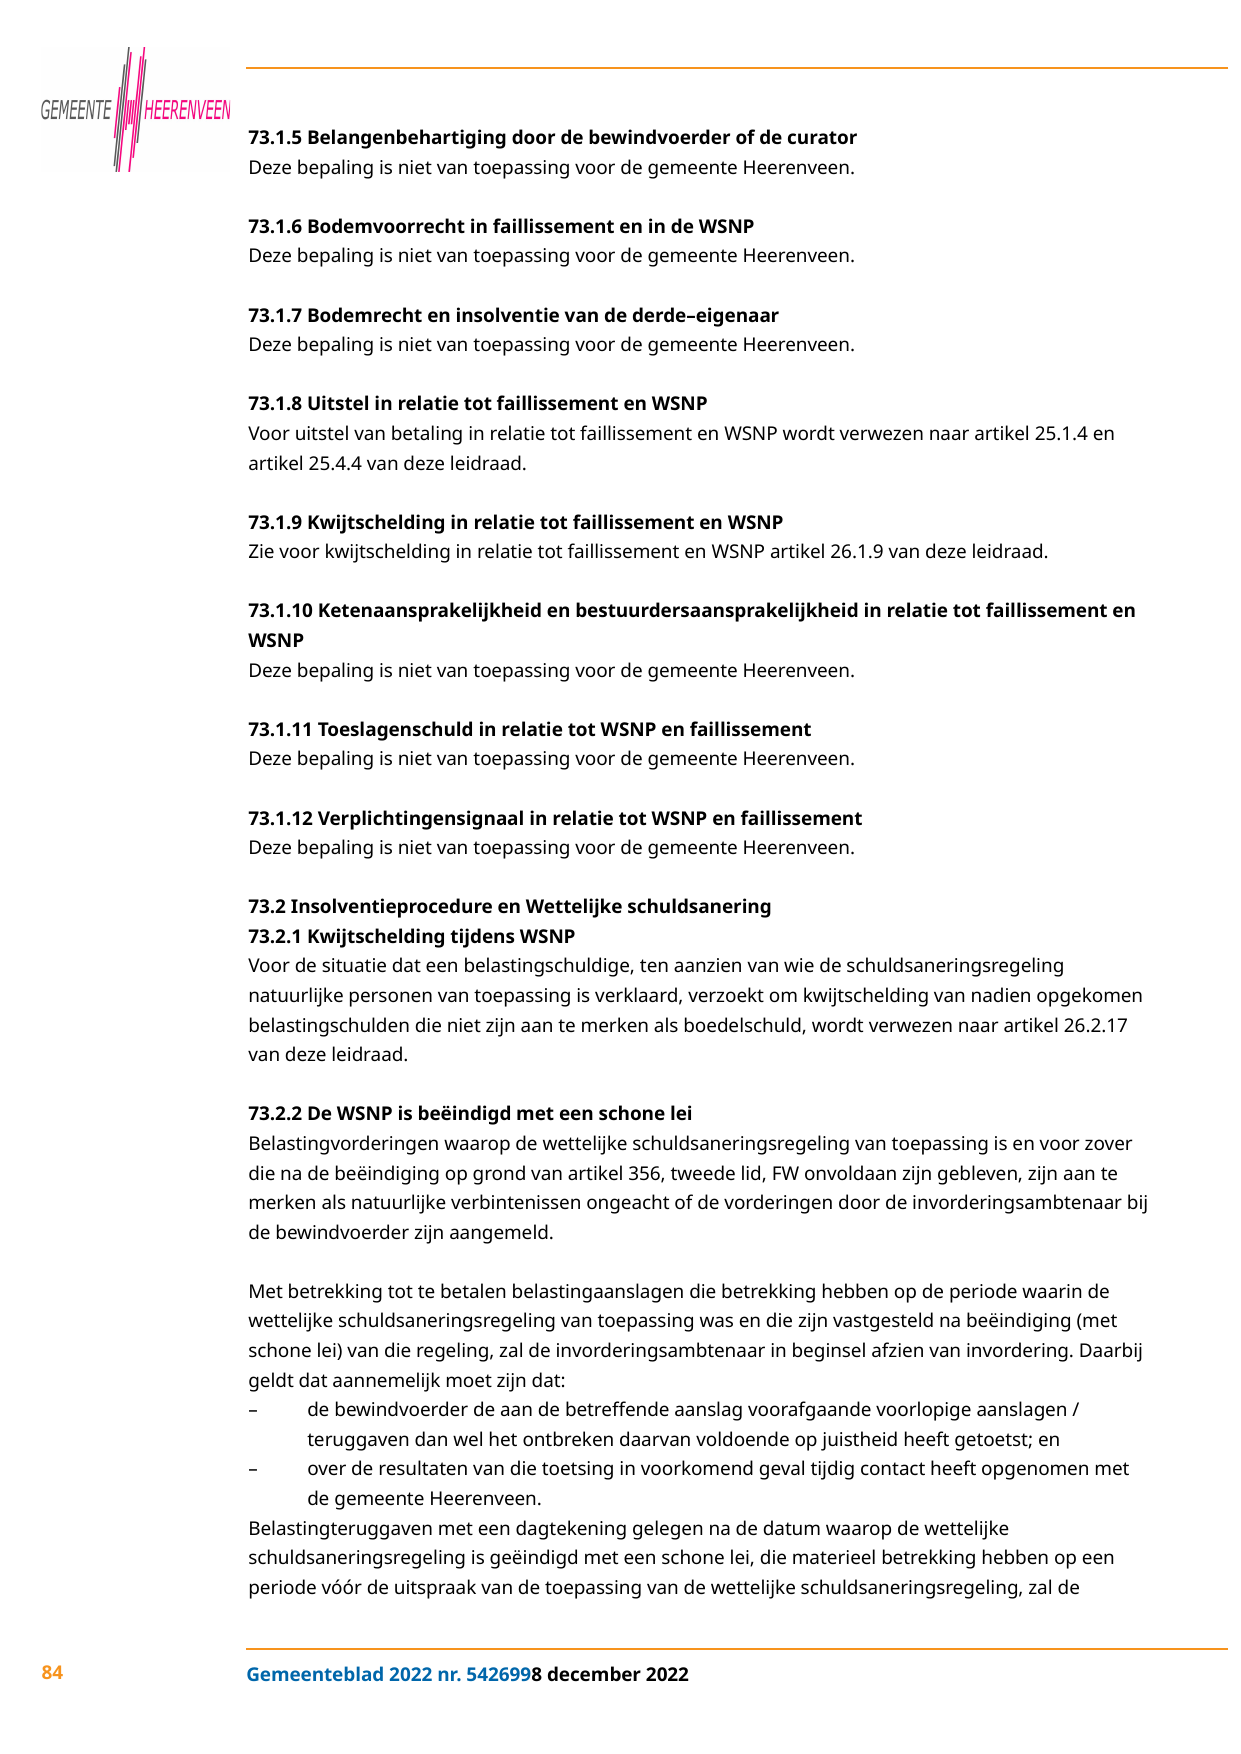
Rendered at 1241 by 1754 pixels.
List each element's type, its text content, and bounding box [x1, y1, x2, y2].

text 73.1.6 Bodemvoorrecht in faillissement en in de WSNP [248, 213, 1152, 239]
text 73.2.2 De WSNP is beëindigd met een schone lei [248, 1101, 1152, 1126]
picture [41, 47, 231, 172]
text 73.1.8 Uitstel in relatie tot faillissement en WSNP [248, 391, 1152, 416]
text Deze bepaling is niet van toepassing voor de gemeente Heerenveen. [248, 746, 1152, 771]
text 73.1.5 Belangenbehartiging door de bewindvoerder of de curator [248, 124, 1152, 150]
text Met betrekking tot te betalen belastingaanslagen die betrekking hebben op de periode waarin de wettelijke schuldsaneringsregeling van toepassing was en die zijn vastgesteld na beëindiging (met schone lei) van die regeling, zal de invorderingsambtenaar in beginsel afzien van invordering. Daarbij geldt dat aannemelijk moet zijn dat: [248, 1278, 1152, 1393]
text Deze bepaling is niet van toepassing voor de gemeente Heerenveen. [248, 834, 1152, 860]
text 73.1.9 Kwijtschelding in relatie tot faillissement en WSNP [248, 509, 1152, 535]
text 73.2 Insolventieprocedure en Wettelijke schuldsanering [248, 893, 1152, 919]
text 73.1.12 Verplichtingensignaal in relatie tot WSNP en faillissement [248, 805, 1152, 831]
text Zie voor kwijtschelding in relatie tot faillissement en WSNP artikel 26.1.9 van deze leidraad. [248, 538, 1152, 564]
text Voor de situatie dat een belastingschuldige, ten aanzien van wie de schuldsaneringsregeling natuurlijke personen van toepassing is verklaard, verzoekt om kwijtschelding van nadien opgekomen belastingschulden die niet zijn aan te merken als boedelschuld, wordt verwezen naar artikel 26.2.17 van deze leidraad. [248, 953, 1152, 1067]
text Deze bepaling is niet van toepassing voor de gemeente Heerenveen. [248, 243, 1152, 268]
text Deze bepaling is niet van toepassing voor de gemeente Heerenveen. [248, 331, 1152, 357]
text Belastingteruggaven met een dagtekening gelegen na de datum waarop de wettelijke schuldsaneringsregeling is geëindigd met een schone lei, die materieel betrekking hebben op een periode vóór de uitspraak van de toepassing van de wettelijke schuldsaneringsregeling, zal de [248, 1515, 1152, 1600]
text 73.2.1 Kwijtschelding tijdens WSNP [248, 923, 1152, 949]
text Deze bepaling is niet van toepassing voor de gemeente Heerenveen. [248, 154, 1152, 180]
text Belastingvorderingen waarop de wettelijke schuldsaneringsregeling van toepassing is en voor zover die na de beëindiging op grond van artikel 356, tweede lid, FW onvoldaan zijn gebleven, zijn aan te merken als natuurlijke verbintenissen ongeacht of de vorderingen door de invorderingsambtenaar bij de bewindvoerder zijn aangemeld. [248, 1130, 1152, 1245]
list de bewindvoerder de aan de betreffende aanslag voorafgaande voorlopige aanslagen / teruggaven dan wel het ontbreken daarvan voldoende op juistheid heeft getoetst; en [248, 1396, 1152, 1452]
text Deze bepaling is niet van toepassing voor de gemeente Heerenveen. [248, 657, 1152, 683]
text 73.1.7 Bodemrecht en insolventie van de derde–eigenaar [248, 302, 1152, 328]
text Voor uitstel van betaling in relatie tot faillissement en WSNP wordt verwezen naar artikel 25.1.4 en artikel 25.4.4 van deze leidraad. [248, 420, 1152, 476]
text 73.1.10 Ketenaansprakelijkheid en bestuurdersaansprakelijkheid in relatie tot faillissement en WSNP [248, 598, 1152, 653]
text 73.1.11 Toeslagenschuld in relatie tot WSNP en faillissement [248, 716, 1152, 742]
list over de resultaten van die toetsing in voorkomend geval tijdig contact heeft opgenomen met de gemeente Heerenveen. [248, 1456, 1152, 1511]
